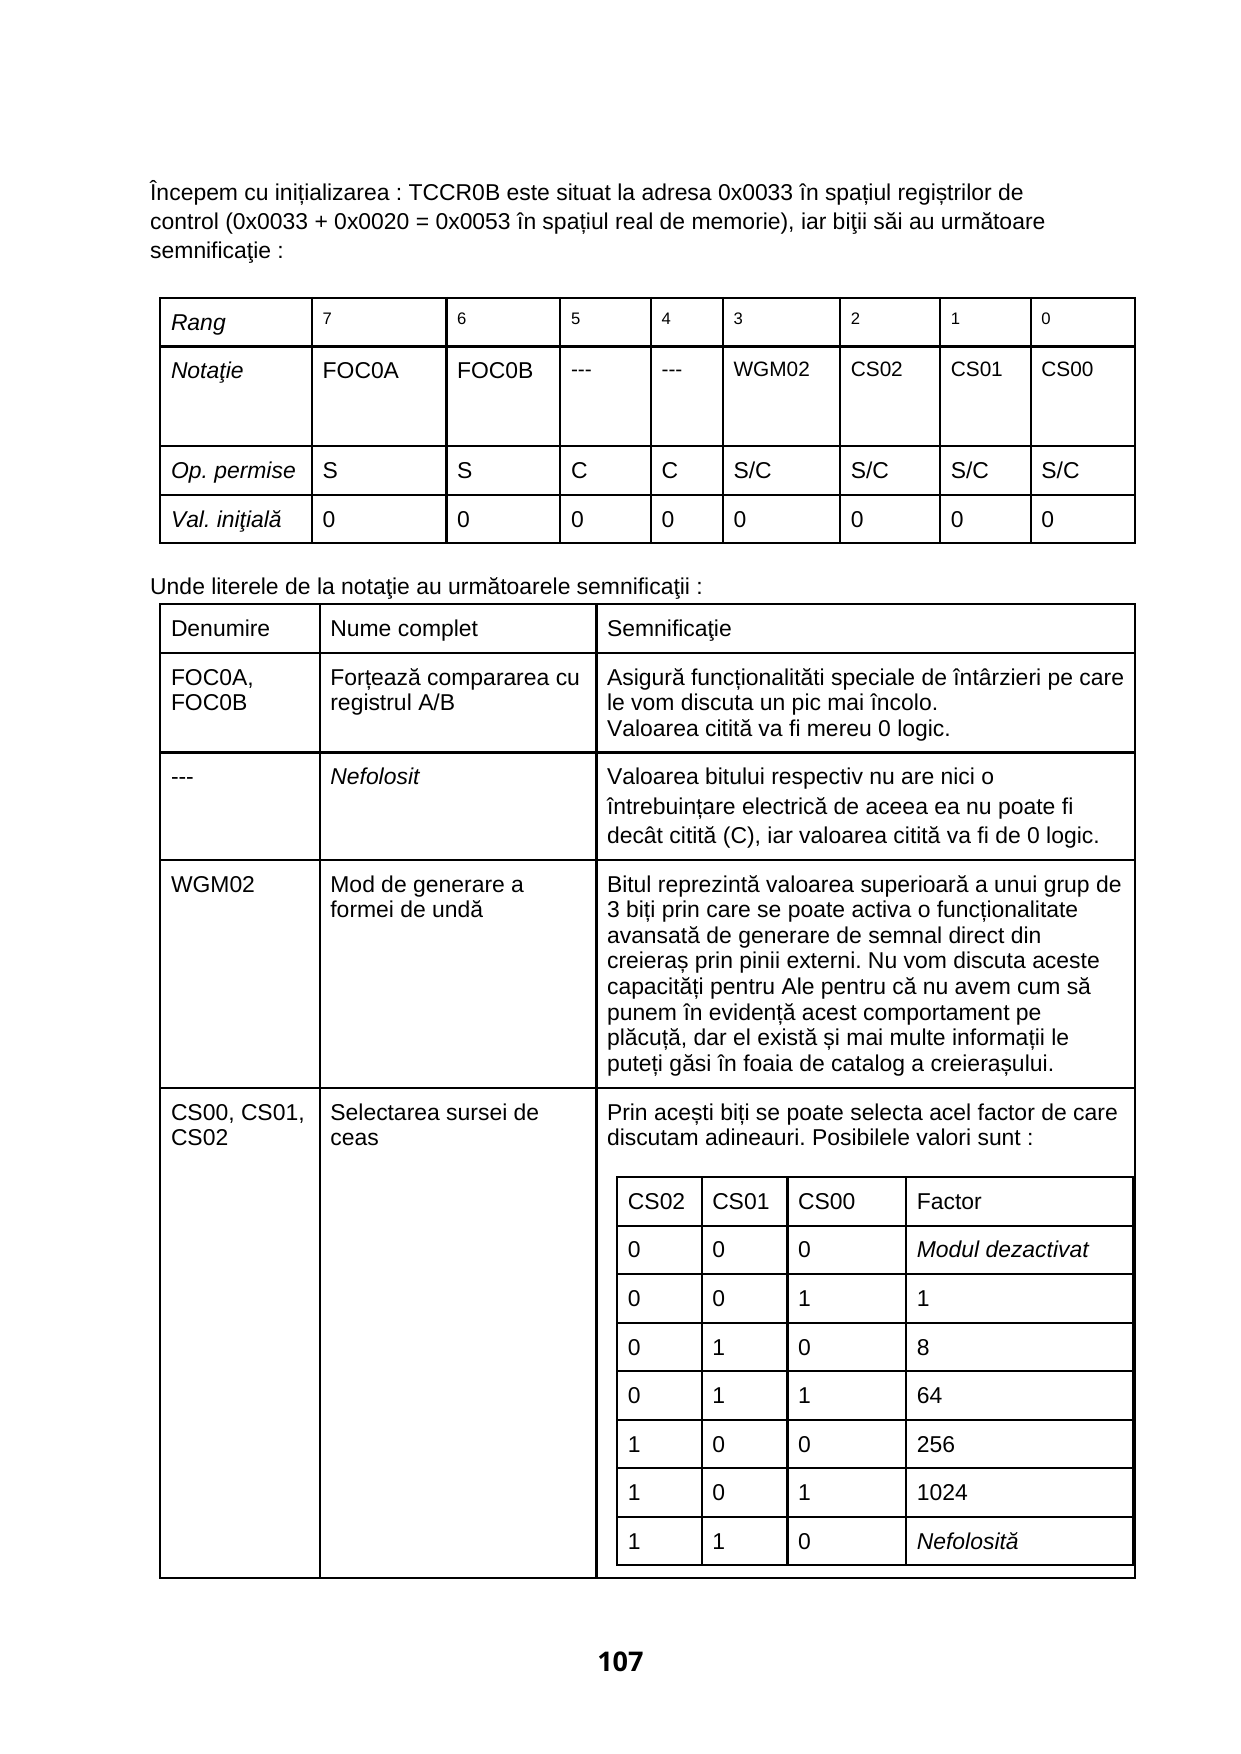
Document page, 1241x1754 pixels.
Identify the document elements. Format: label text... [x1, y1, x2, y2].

table_cell 0 [703, 1227, 786, 1273]
table_cell 0 [448, 496, 559, 542]
table_header CS02 [618, 1178, 701, 1224]
table_cell 0 [313, 496, 445, 542]
table_header 0 [1032, 299, 1134, 345]
table_cell Op. permise [161, 447, 311, 494]
table_cell 1 [618, 1469, 701, 1516]
table_header 7 [313, 299, 445, 345]
table_cell S/C [841, 447, 939, 494]
table_cell 1024 [907, 1469, 1132, 1516]
table_cell 0 [789, 1324, 905, 1370]
table_cell 1 [703, 1372, 786, 1419]
table_header CS01 [703, 1178, 786, 1224]
table_cell 1 [618, 1518, 701, 1564]
table_header 2 [841, 299, 939, 345]
table_header Factor [907, 1178, 1132, 1224]
table_cell 0 [618, 1324, 701, 1370]
table_cell 0 [618, 1275, 701, 1322]
table_cell 0 [724, 496, 839, 542]
table_cell Valoarea bitului respectiv nu are nici o întrebuințare electrică de aceea ea nu poate fi decât citită (C), iar valoarea citită va fi de 0 logic. [598, 754, 1134, 859]
table_cell 0 [561, 496, 650, 542]
table_cell CS01 [941, 348, 1030, 445]
table_header 3 [724, 299, 839, 345]
table_cell 0 [789, 1421, 905, 1467]
table_cell S [313, 447, 445, 494]
table_cell Prin acești biți se poate selecta acel factor de care discutam adineauri. Posibilele valori sunt : [598, 1089, 1134, 1577]
table_header 1 [941, 299, 1030, 345]
table_cell Notaţie [161, 348, 311, 445]
table_cell Nefolosită [907, 1518, 1132, 1564]
table_header Rang [161, 299, 311, 345]
table_cell Modul dezactivat [907, 1227, 1132, 1273]
table_cell C [652, 447, 722, 494]
table_cell --- [161, 754, 319, 859]
table_cell WGM02 [724, 348, 839, 445]
table_cell 64 [907, 1372, 1132, 1419]
table_cell 0 [789, 1518, 905, 1564]
table_cell 0 [618, 1372, 701, 1419]
table_cell Bitul reprezintă valoarea superioară a unui grup de 3 biți prin care se poate activa o funcționalitate avansată de generare de semnal direct din creieraș prin pinii externi. Nu vom discuta aceste capacități pentru Ale pentru că nu avem cum să punem în evidență acest comportament pe plăcuță, dar el există și mai multe informații le puteți găsi în foaia de catalog a creierașului. [598, 861, 1134, 1087]
table_cell Nefolosit [321, 754, 595, 859]
table_header 4 [652, 299, 722, 345]
table_cell 0 [652, 496, 722, 542]
table_cell CS00 [1032, 348, 1134, 445]
table_header 5 [561, 299, 650, 345]
table_cell FOC0A [313, 348, 445, 445]
table_cell 1 [907, 1275, 1132, 1322]
table_cell 0 [618, 1227, 701, 1273]
table_cell 8 [907, 1324, 1132, 1370]
table_cell --- [561, 348, 650, 445]
table_cell S/C [724, 447, 839, 494]
table_cell Val. iniţială [161, 496, 311, 542]
table_cell 256 [907, 1421, 1132, 1467]
table_cell 1 [789, 1275, 905, 1322]
table_header 6 [448, 299, 559, 345]
table_cell S [448, 447, 559, 494]
table_cell 1 [703, 1324, 786, 1370]
table_cell --- [652, 348, 722, 445]
table_cell FOC0B [448, 348, 559, 445]
text Unde literele de la notaţie au următoarele semnificaţii : [150, 574, 1091, 599]
table_cell S/C [941, 447, 1030, 494]
table_cell 1 [618, 1421, 701, 1467]
table_cell 1 [789, 1372, 905, 1419]
text Începem cu inițializarea : TCCR0B este situat la adresa 0x0033 în spațiul regiștrilor de control (0x0033 + 0x0020 = 0x0053 în spațiul real de memorie), iar biţii săi au următoare semnificaţie : [150, 179, 1091, 264]
table_cell 1 [789, 1469, 905, 1516]
table_cell Mod de generare a formei de undă [321, 861, 595, 1087]
table_cell 0 [1032, 496, 1134, 542]
table_cell CS02 [841, 348, 939, 445]
table_header CS00 [789, 1178, 905, 1224]
table_cell C [561, 447, 650, 494]
table_header Denumire [161, 605, 319, 652]
table_cell 0 [703, 1275, 786, 1322]
table_cell 1 [703, 1518, 786, 1564]
table_cell 0 [703, 1421, 786, 1467]
table_cell Asigură funcționalităti speciale de întârzieri pe care le vom discuta un pic mai încolo. Valoarea citită va fi mereu 0 logic. [598, 654, 1134, 751]
table_cell 0 [703, 1469, 786, 1516]
table_cell 0 [941, 496, 1030, 542]
table_cell WGM02 [161, 861, 319, 1087]
table_cell Selectarea sursei de ceas [321, 1089, 595, 1577]
table_cell S/C [1032, 447, 1134, 494]
table_cell Forțează compararea cu registrul A/B [321, 654, 595, 751]
table_cell 0 [841, 496, 939, 542]
table_cell CS00, CS01, CS02 [161, 1089, 319, 1577]
table_cell FOC0A, FOC0B [161, 654, 319, 751]
table_header Nume complet [321, 605, 595, 652]
table_header Semnificaţie [598, 605, 1134, 652]
table_cell 0 [789, 1227, 905, 1273]
